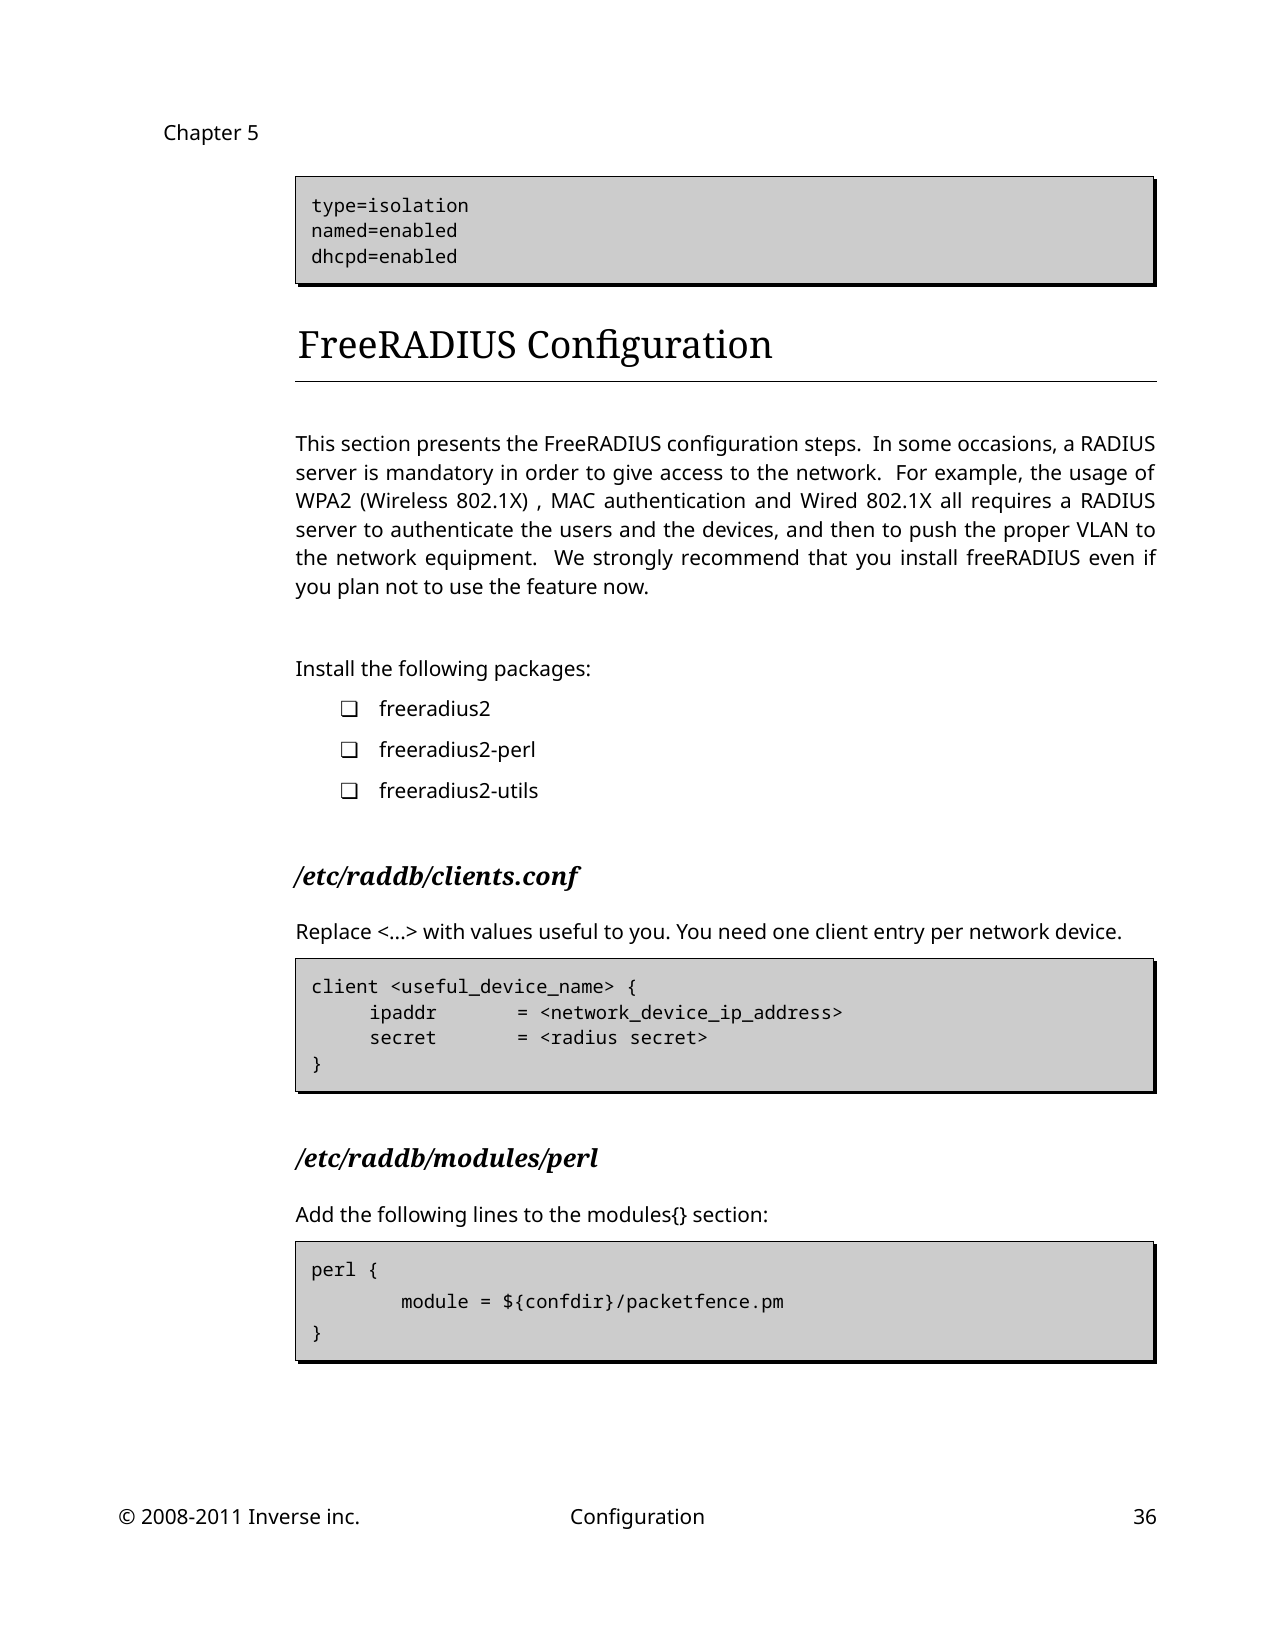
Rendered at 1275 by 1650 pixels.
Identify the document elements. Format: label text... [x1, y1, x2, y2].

text type=isolation named=enabled dhcpd=enabled [296, 177, 1153, 283]
text Add the following lines to the modules{} section: [295, 1200, 1157, 1228]
text module = ${confdir}/packetfence.pm [296, 1272, 1153, 1304]
text This section presents the FreeRADIUS configuration steps. In some occasions, a RADIUS server is mandatory in order to give access to the network. For example, the usage of WPA2 (Wireless 802.1X) , MAC authentication and Wired 802.1X all requires a RADIUS server to authenticate the users and the devices, and then to push the proper VLAN to the network equipment. We strongly recommend that you install freeRADIUS even if you plan not to use the feature now. [295, 429, 1157, 600]
text Install the following packages: [295, 654, 1157, 682]
text } [296, 1304, 1153, 1360]
subtitle /etc/raddb/modules/perl [259, 1141, 1157, 1175]
list ❏ freeradius2 [340, 694, 1157, 723]
list ❏ freeradius2-utils [340, 776, 1157, 805]
text Replace <...> with values useful to you. You need one client entry per network device. [295, 917, 1157, 945]
list ❏ freeradius2-perl [340, 736, 1157, 764]
text client <useful_device_name> { ipaddr = <network_device_ip_address> secret = <radius secret> } [296, 959, 1153, 1091]
subtitle FreeRADIUS Configuration [295, 318, 1157, 381]
text perl { [296, 1242, 1153, 1272]
subtitle /etc/raddb/clients.conf [257, 858, 1157, 892]
